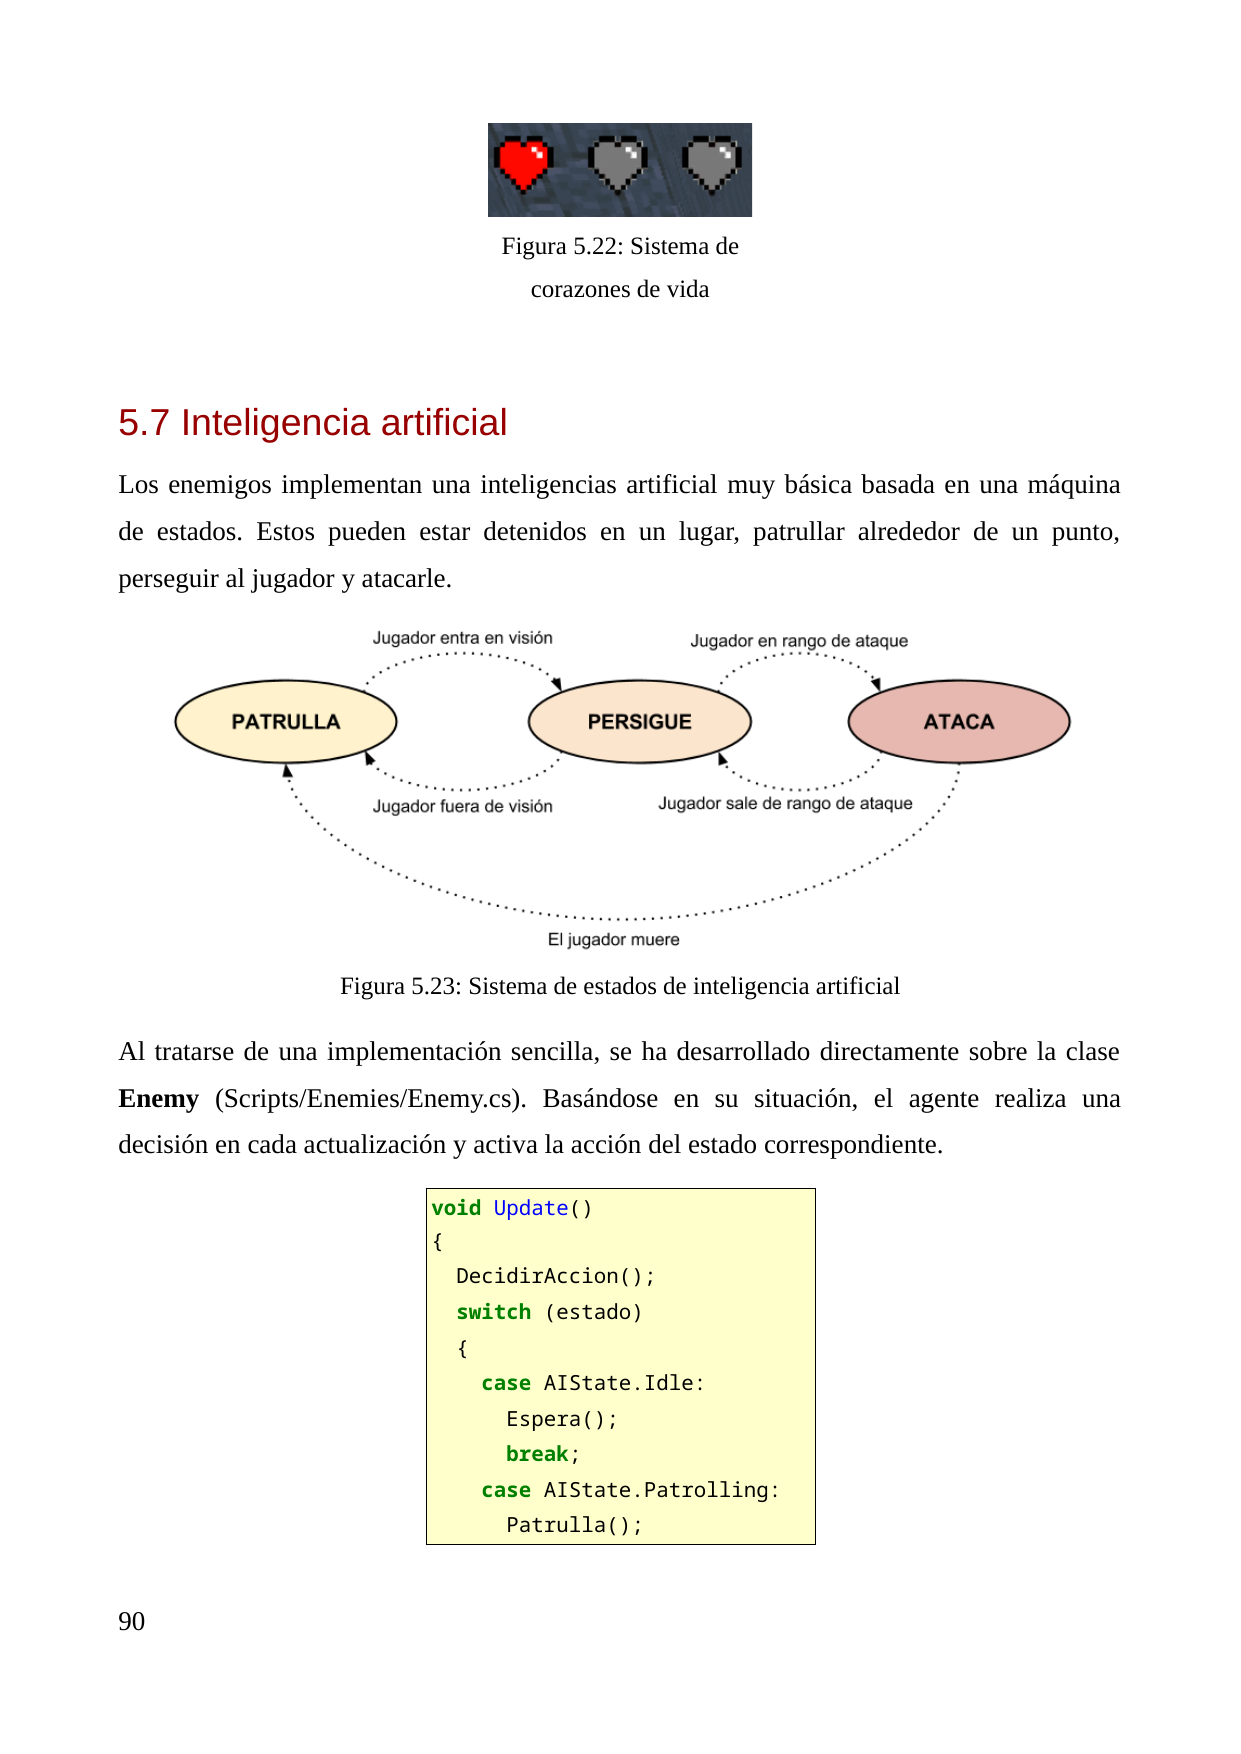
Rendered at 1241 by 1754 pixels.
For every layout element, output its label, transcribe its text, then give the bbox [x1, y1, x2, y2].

subtitle Inteligencia artificial [118, 400, 1122, 443]
text Figura 5.22: Sistema de corazones de vida [488, 217, 752, 303]
text Figura 5.23: Sistema de estados de inteligencia artificial [162, 957, 1078, 1000]
text Al tratarse de una implementación sencilla, se ha desarrollado directamente sobre la clase Enemy (Scripts/Enemies/Enemy.cs). Basándose en su situación, el agente realiza una decisión en cada actualización y activa la acción del estado correspondiente. [118, 1035, 1122, 1159]
picture [488, 123, 753, 217]
picture [162, 621, 1078, 957]
text Los enemigos implementan una inteligencias artificial muy básica basada en una máquina de estados. Estos pueden estar detenidos en un lugar, patrullar alrededor de un punto, perseguir al jugador y atacarle. [118, 468, 1122, 593]
table_header void Update() { DecidirAccion(); switch (estado) { case AIState.Idle: Espera(); break; case AIState.Patrolling: Patrulla(); [427, 1189, 815, 1544]
